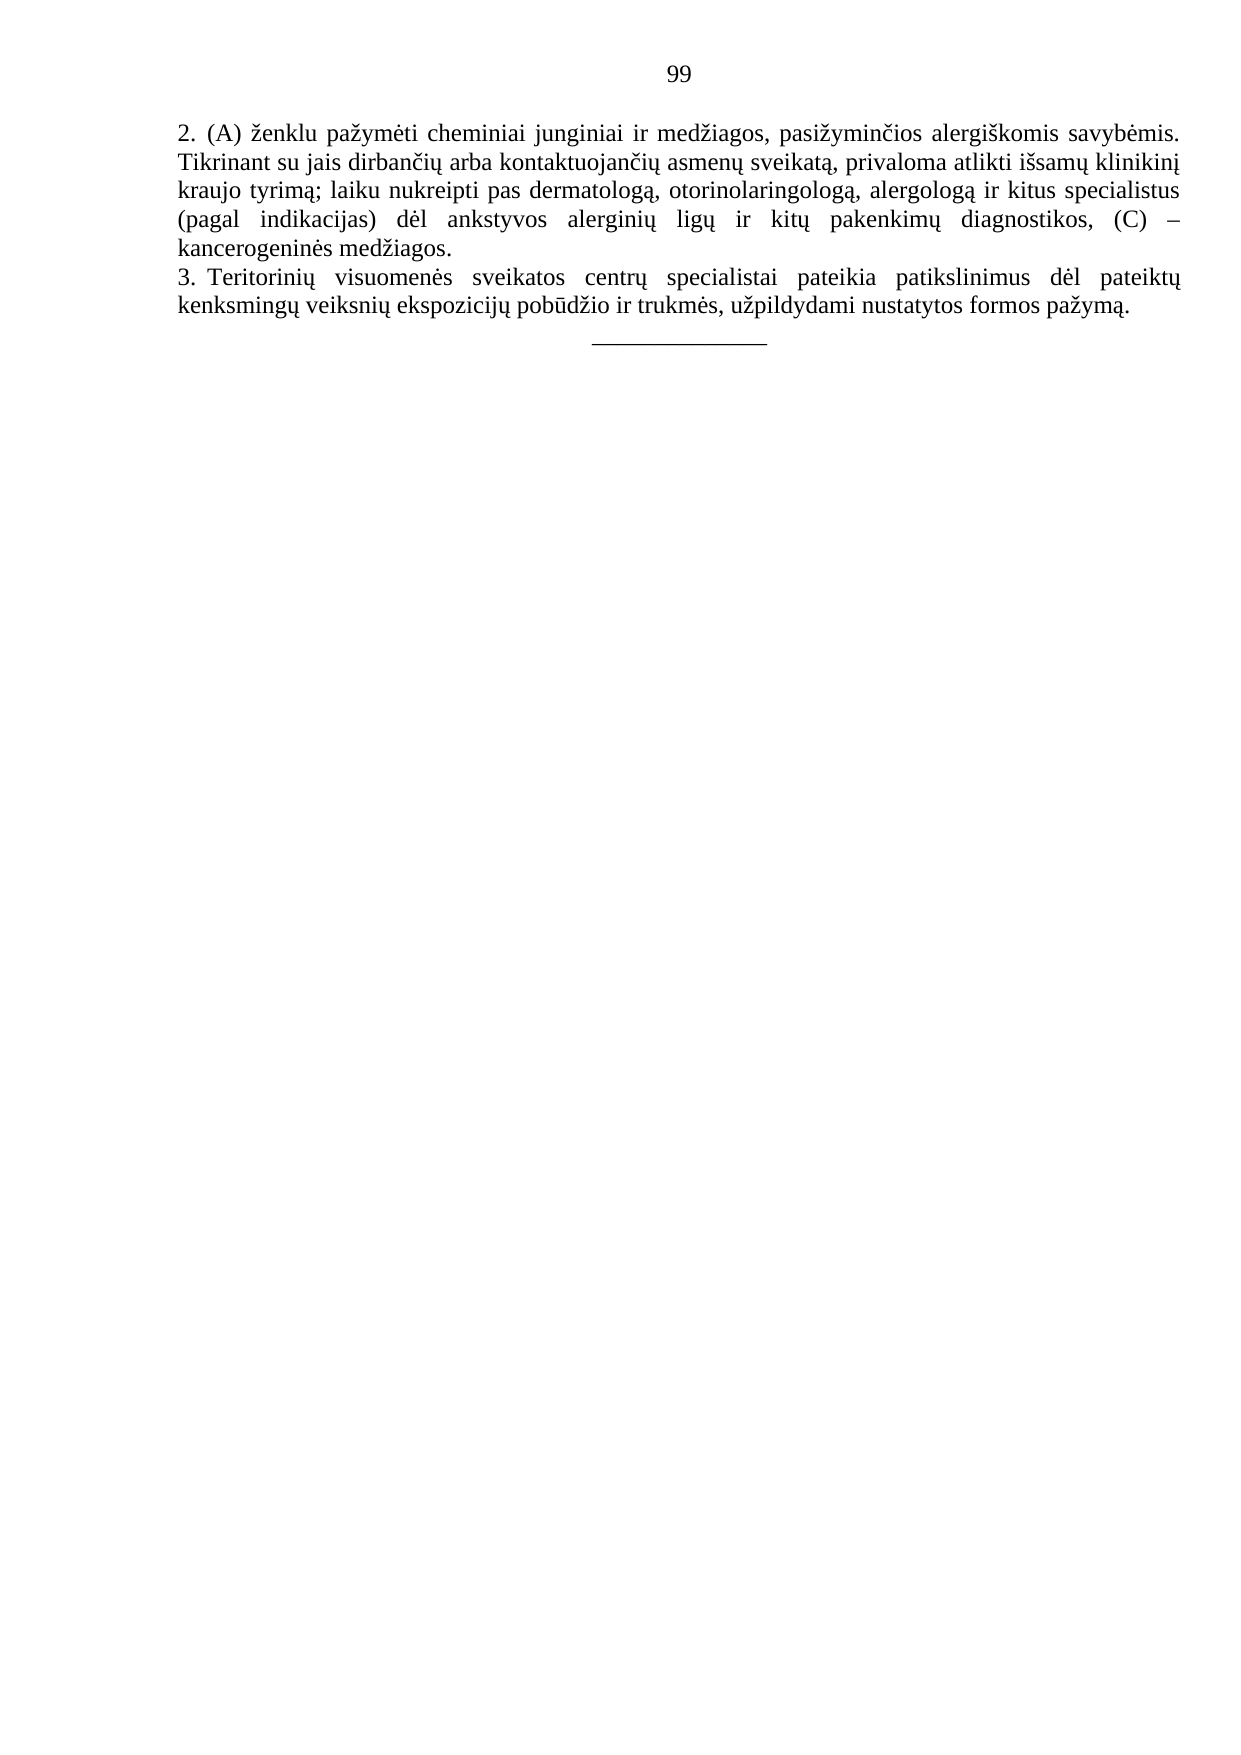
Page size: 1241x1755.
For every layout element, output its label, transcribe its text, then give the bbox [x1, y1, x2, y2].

text 3. Teritorinių visuomenės sveikatos centrų specialistai pateikia patikslinimus dėl pateiktų kenksmingų veiksnių ekspozicijų pobūdžio ir trukmės, užpildydami nustatytos formos pažymą. [177, 262, 1181, 319]
text ______________ [177, 319, 1181, 348]
text 2. (A) ženklu pažymėti cheminiai junginiai ir medžiagos, pasižyminčios alergiškomis savybėmis. Tikrinant su jais dirbančių arba kontaktuojančių asmenų sveikatą, privaloma atlikti išsamų klinikinį kraujo tyrimą; laiku nukreipti pas dermatologą, otorinolaringologą, alergologą ir kitus specialistus (pagal indikacijas) dėl ankstyvos alerginių ligų ir kitų pakenkimų diagnostikos, (C) – kancerogeninės medžiagos. [177, 118, 1181, 262]
